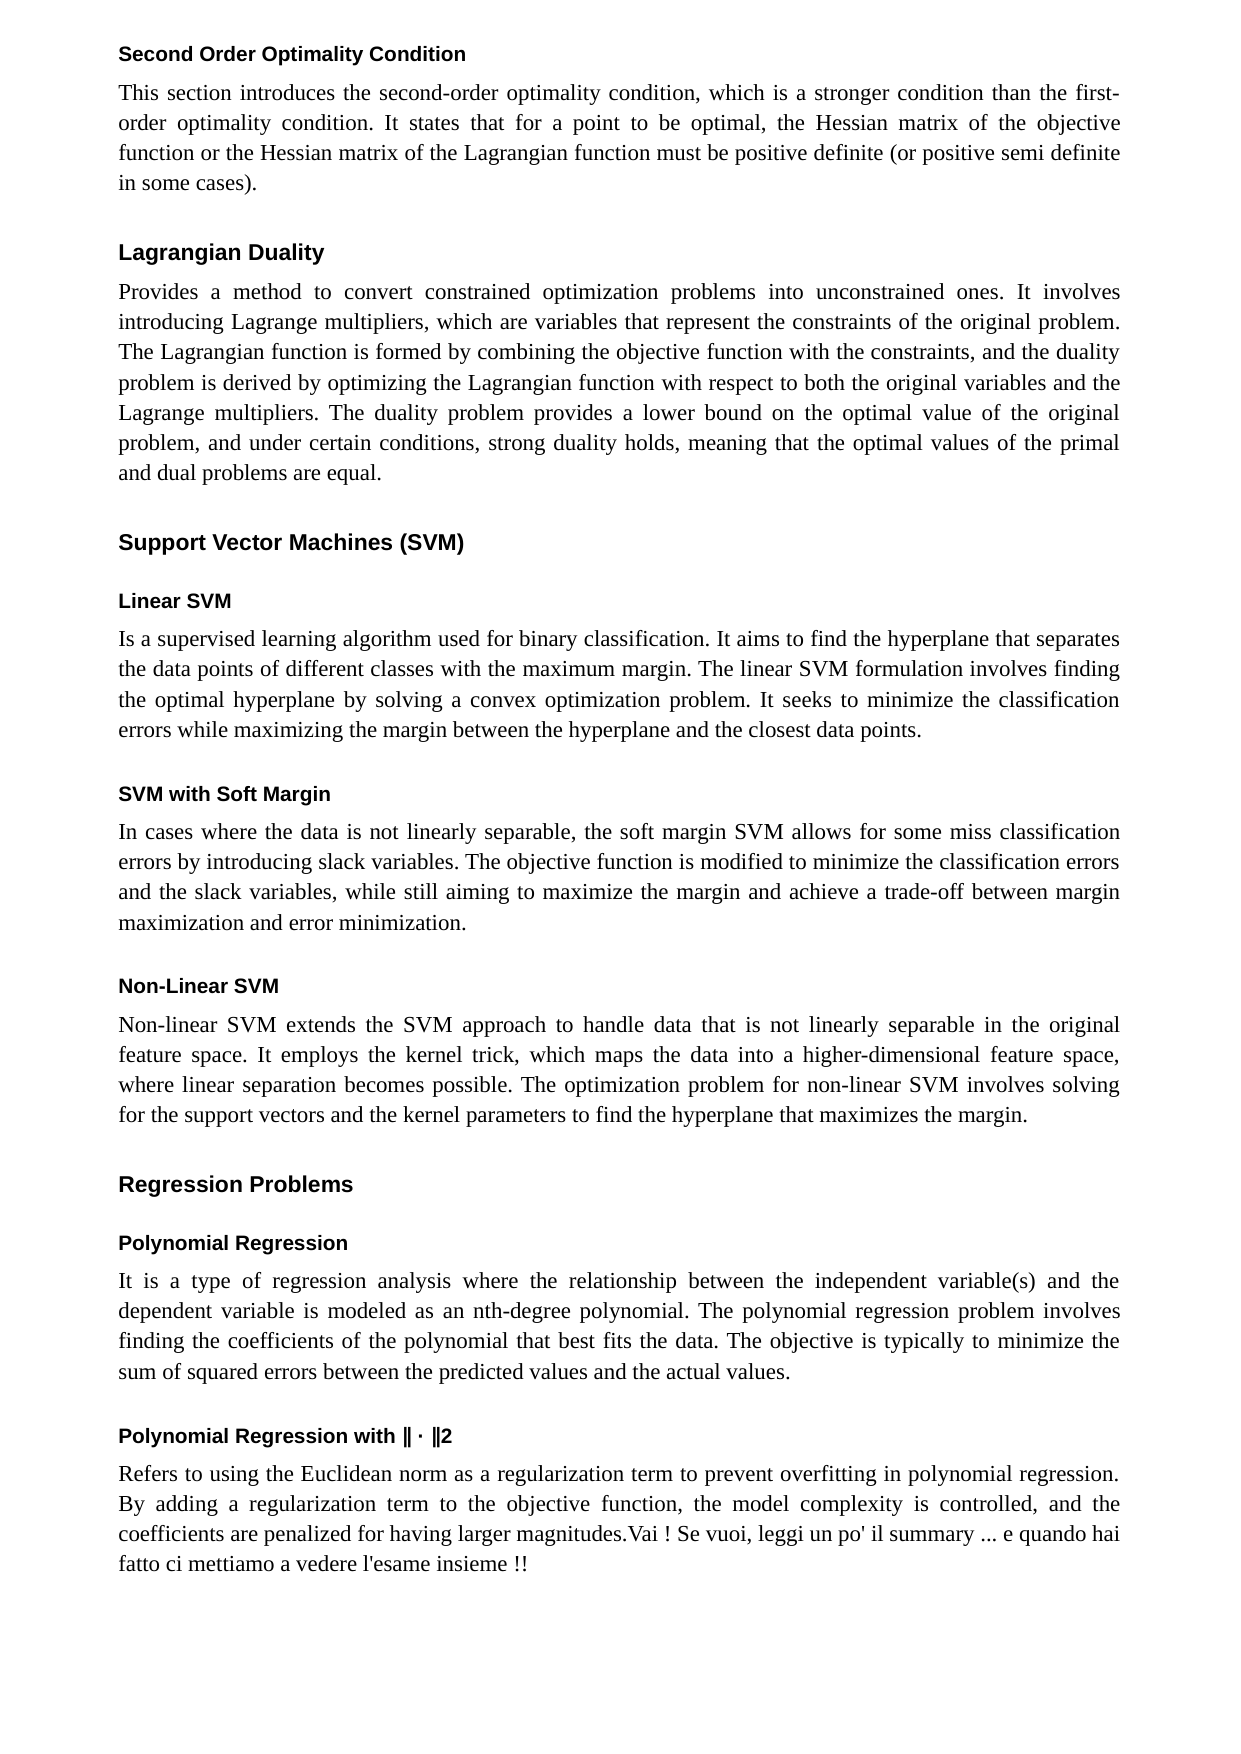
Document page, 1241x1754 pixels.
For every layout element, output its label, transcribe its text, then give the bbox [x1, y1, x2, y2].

text Non-linear SVM extends the SVM approach to handle data that is not linearly separable in the original feature space. It employs the kernel trick, which maps the data into a higher-dimensional feature space, where linear separation becomes possible. The optimization problem for non-linear SVM involves solving for the support vectors and the kernel parameters to find the hyperplane that maximizes the margin. [118, 1011, 1122, 1128]
text This section introduces the second-order optimality condition, which is a stronger condition than the first-order optimality condition. It states that for a point to be optimal, the Hessian matrix of the objective function or the Hessian matrix of the Lagrangian function must be positive definite (or positive semi definite in some cases). [118, 79, 1122, 196]
subtitle SVM with Soft Margin [118, 781, 1122, 805]
subtitle Second Order Optimality Condition [118, 42, 1122, 66]
text In cases where the data is not linearly separable, the soft margin SVM allows for some miss classification errors by introducing slack variables. The objective function is modified to minimize the classification errors and the slack variables, while still aiming to maximize the margin and achieve a trade-off between margin maximization and error minimization. [118, 818, 1122, 935]
subtitle Lagrangian Duality [118, 239, 1122, 266]
text Is a supervised learning algorithm used for binary classification. It aims to find the hyperplane that separates the data points of different classes with the maximum margin. The linear SVM formulation involves finding the optimal hyperplane by solving a convex optimization problem. It seeks to minimize the classification errors while maximizing the margin between the hyperplane and the closest data points. [118, 625, 1122, 742]
subtitle Linear SVM [118, 589, 1122, 613]
subtitle Non-Linear SVM [118, 974, 1122, 998]
subtitle Support Vector Machines (SVM) [118, 529, 1122, 555]
subtitle Regression Problems [118, 1171, 1122, 1197]
subtitle Polynomial Regression with ∥ · ∥2 [118, 1423, 1122, 1447]
subtitle Polynomial Regression [118, 1231, 1122, 1255]
text It is a type of regression analysis where the relationship between the independent variable(s) and the dependent variable is modeled as an nth-degree polynomial. The polynomial regression problem involves finding the coefficients of the polynomial that best fits the data. The objective is typically to minimize the sum of squared errors between the predicted values and the actual values. [118, 1267, 1122, 1384]
text Refers to using the Euclidean norm as a regularization term to prevent overfitting in polynomial regression. By adding a regularization term to the objective function, the model complexity is controlled, and the coefficients are penalized for having larger magnitudes.Vai ! Se vuoi, leggi un po' il summary ... e quando hai fatto ci mettiamo a vedere l'esame insieme !! [118, 1460, 1122, 1577]
text Provides a method to convert constrained optimization problems into unconstrained ones. It involves introducing Lagrange multipliers, which are variables that represent the constraints of the original problem. The Lagrangian function is formed by combining the objective function with the constraints, and the duality problem is derived by optimizing the Lagrangian function with respect to both the original variables and the Lagrange multipliers. The duality problem provides a lower bound on the optimal value of the original problem, and under certain conditions, strong duality holds, meaning that the optimal values of the primal and dual problems are equal. [118, 278, 1122, 486]
